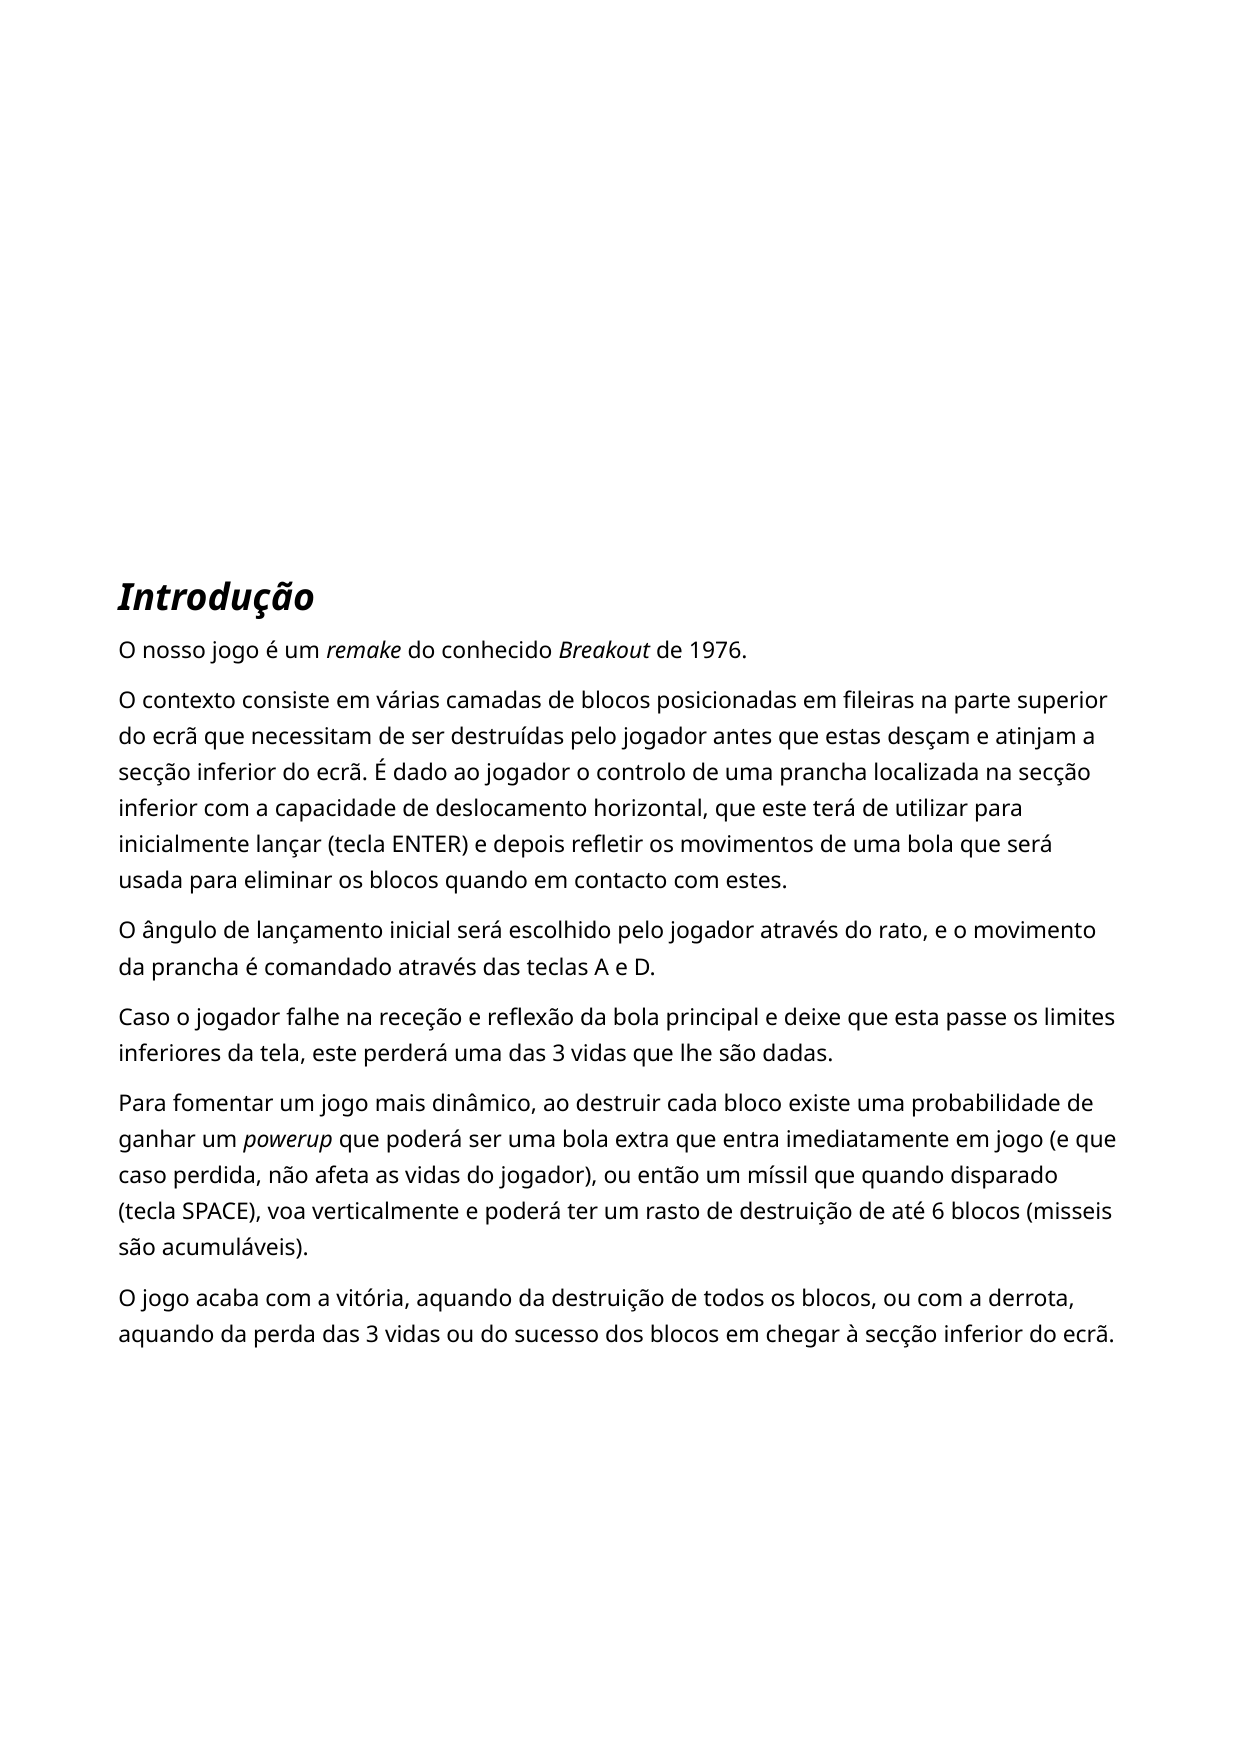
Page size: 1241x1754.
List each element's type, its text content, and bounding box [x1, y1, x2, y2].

text O ângulo de lançamento inicial será escolhido pelo jogador através do rato, e o movimento da prancha é comandado através das teclas A e D. [118, 914, 1122, 982]
text Caso o jogador falhe na receção e reflexão da bola principal e deixe que esta passe os limites inferiores da tela, este perderá uma das 3 vidas que lhe são dadas. [118, 1001, 1122, 1068]
text Para fomentar um jogo mais dinâmico, ao destruir cada bloco existe uma probabilidade de ganhar um powerup que poderá ser uma bola extra que entra imediatamente em jogo (e que caso perdida, não afeta as vidas do jogador), ou então um míssil que quando disparado (tecla SPACE), voa verticalmente e poderá ter um rasto de destruição de até 6 blocos (misseis são acumuláveis). [118, 1087, 1122, 1262]
subtitle Introdução [118, 570, 1122, 621]
text O nosso jogo é um remake do conhecido Breakout de 1976. [118, 634, 1122, 665]
text O jogo acaba com a vitória, aquando da destruição de todos os blocos, ou com a derrota, aquando da perda das 3 vidas ou do sucesso dos blocos em chegar à secção inferior do ecrã. [118, 1282, 1122, 1349]
text O contexto consiste em várias camadas de blocos posicionadas em fileiras na parte superior do ecrã que necessitam de ser destruídas pelo jogador antes que estas desçam e atinjam a secção inferior do ecrã. É dado ao jogador o controlo de uma prancha localizada na secção inferior com a capacidade de deslocamento horizontal, que este terá de utilizar para inicialmente lançar (tecla ENTER) e depois refletir os movimentos de uma bola que será usada para eliminar os blocos quando em contacto com estes. [118, 684, 1122, 895]
